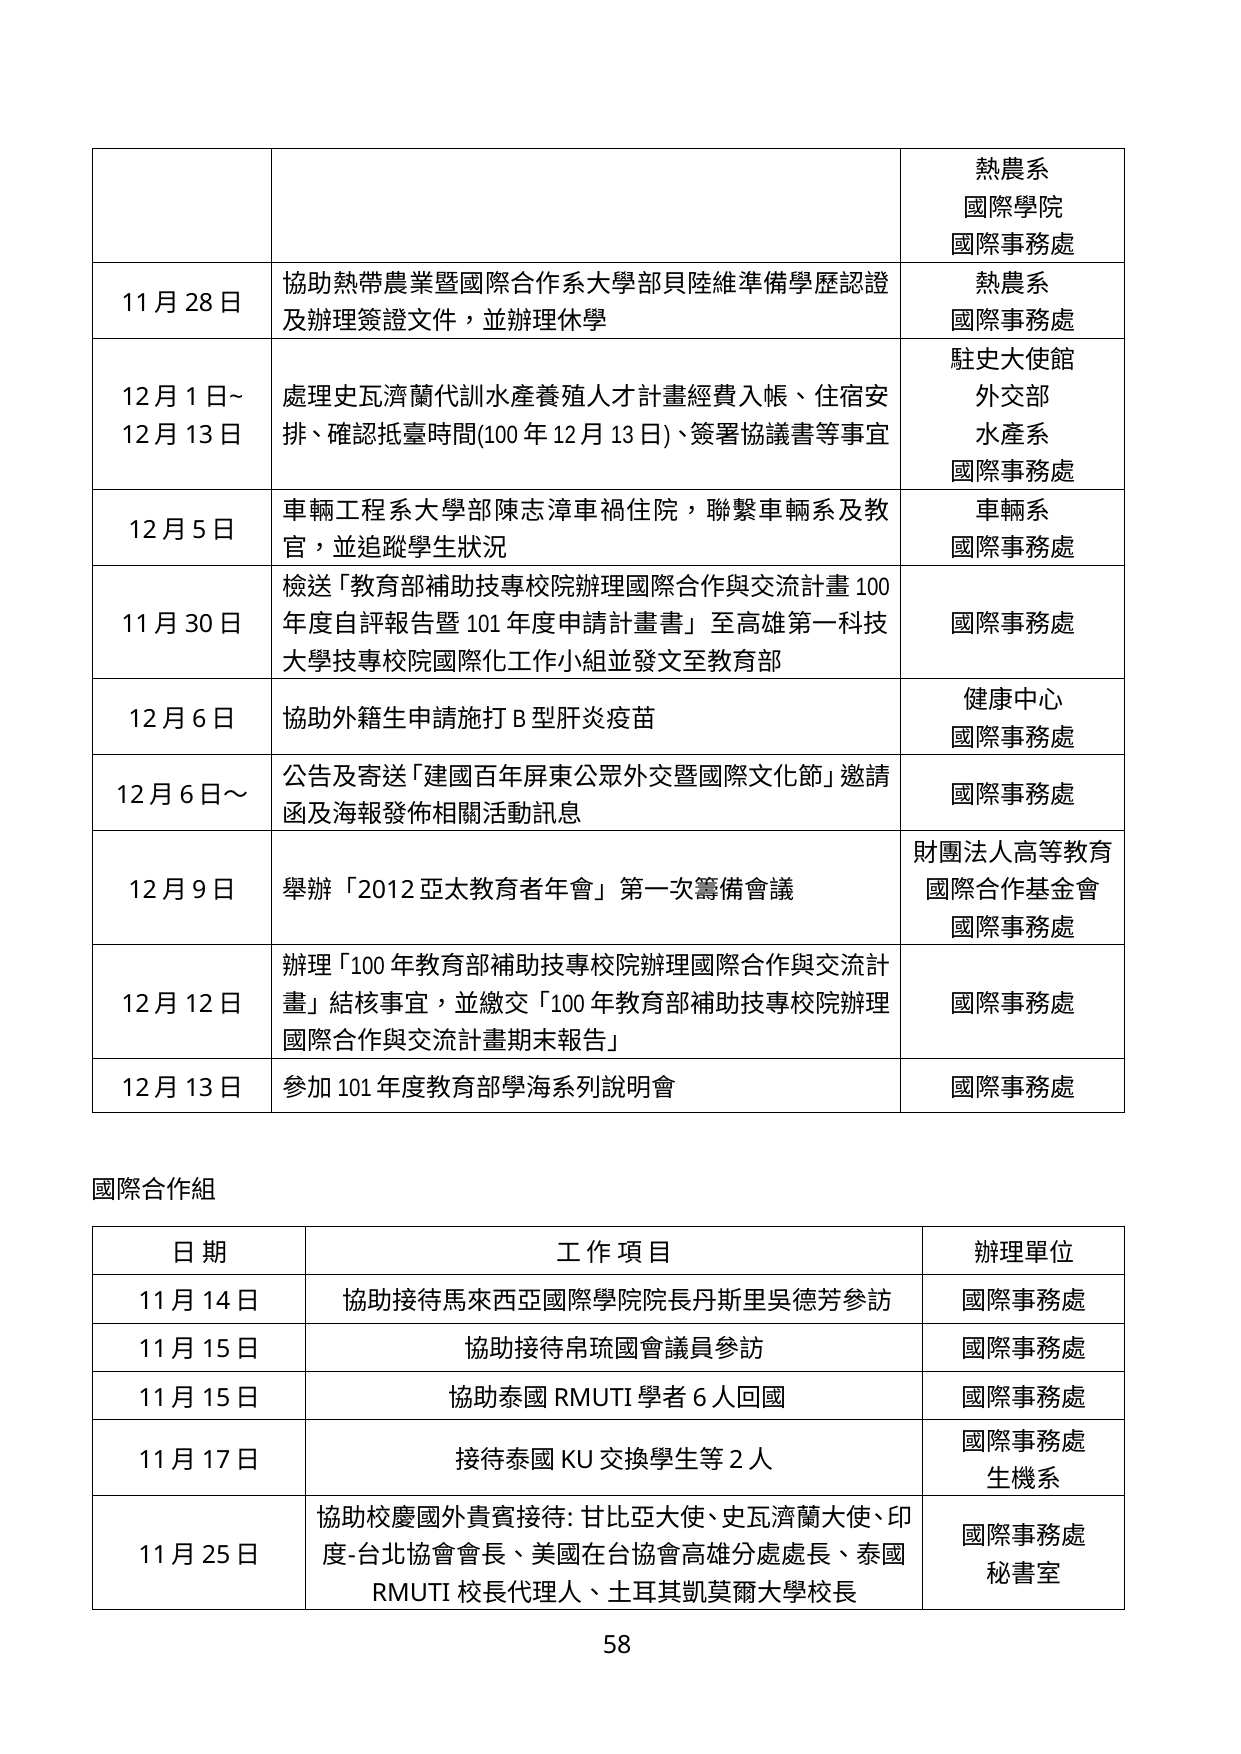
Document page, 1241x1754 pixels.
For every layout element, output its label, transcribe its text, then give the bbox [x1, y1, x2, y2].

table_cell 12月6日 [93, 679, 271, 754]
table_cell 12月12日 [93, 945, 271, 1057]
table_cell 車輛系 國際事務處 [901, 490, 1124, 565]
table_cell 國際事務處 [901, 945, 1124, 1057]
table_cell 11月17日 [93, 1420, 305, 1495]
table_cell 參加101年度教育部學海系列說明會 [272, 1059, 900, 1112]
table_cell 國際事務處 [901, 1059, 1124, 1112]
table_cell 11月15日 [93, 1324, 305, 1371]
table_cell 熱農系 國際事務處 [901, 263, 1124, 338]
table_cell 公告及寄送「建國百年屏東公眾外交暨國際文化節」邀請函及海報發佈相關活動訊息 [272, 755, 900, 830]
table_cell 11月28日 [93, 263, 271, 338]
table_cell 11月25日 [93, 1496, 305, 1609]
table_cell 國際事務處 生機系 [923, 1420, 1124, 1495]
table_cell 國際事務處 [901, 755, 1124, 830]
text 國際合作組 [92, 1169, 1136, 1207]
table_cell 12月6日～ [93, 755, 271, 830]
table_cell 處理史瓦濟蘭代訓水產養殖人才計畫經費入帳、住宿安排、確認抵臺時間(100年12月13日)、簽署協議書等事宜 [272, 339, 900, 489]
table_cell 舉辦「2012亞太教育者年會」第一次籌備會議 [272, 831, 900, 944]
table_cell 12月13日 [93, 1059, 271, 1112]
table_cell 國際事務處 秘書室 [923, 1496, 1124, 1609]
table_cell 協助外籍生申請施打B型肝炎疫苗 [272, 679, 900, 754]
table_header 日 期 [93, 1227, 305, 1274]
table_cell [272, 149, 900, 262]
table_header 辦理單位 [923, 1227, 1124, 1274]
table_cell 國際事務處 [923, 1275, 1124, 1322]
table_cell 協助泰國RMUTI學者6人回國 [306, 1372, 922, 1419]
table_cell 接待泰國KU交換學生等2人 [306, 1420, 922, 1495]
table_cell 國際事務處 [923, 1372, 1124, 1419]
table_cell 車輛工程系大學部陳志漳車禍住院，聯繫車輛系及教官，並追蹤學生狀況 [272, 490, 900, 565]
table_cell [93, 149, 271, 262]
table_cell 協助接待馬來西亞國際學院院長丹斯里吳德芳參訪 [306, 1275, 922, 1322]
table_cell 11月14日 [93, 1275, 305, 1322]
table_cell 國際事務處 [901, 566, 1124, 678]
table_cell 檢送「教育部補助技專校院辦理國際合作與交流計畫100年度自評報告暨101年度申請計畫書」至高雄第一科技大學技專校院國際化工作小組並發文至教育部 [272, 566, 900, 678]
table_cell 11月30日 [93, 566, 271, 678]
table_header 工 作 項 目 [306, 1227, 922, 1274]
table_cell 12月1日~ 12月13日 [93, 339, 271, 489]
table_cell 協助接待帛琉國會議員參訪 [306, 1324, 922, 1371]
table_cell 12月5日 [93, 490, 271, 565]
table_cell 駐史大使館 外交部 水產系 國際事務處 [901, 339, 1124, 489]
table_cell 辦理「100年教育部補助技專校院辦理國際合作與交流計畫」結核事宜，並繳交「100年教育部補助技專校院辦理國際合作與交流計畫期末報告」 [272, 945, 900, 1057]
table_cell 11月15日 [93, 1372, 305, 1419]
table_cell 熱農系 國際學院 國際事務處 [901, 149, 1124, 262]
table_cell 健康中心 國際事務處 [901, 679, 1124, 754]
table_cell 協助熱帶農業暨國際合作系大學部貝陸維準備學歷認證及辦理簽證文件，並辦理休學 [272, 263, 900, 338]
table_cell 國際事務處 [923, 1324, 1124, 1371]
table_cell 協助校慶國外貴賓接待: 甘比亞大使、史瓦濟蘭大使、印度-台北協會會長、美國在台協會高雄分處處長、泰國RMUTI 校長代理人、土耳其凱莫爾大學校長 [306, 1496, 922, 1609]
table_cell 財團法人高等教育國際合作基金會 國際事務處 [901, 831, 1124, 944]
table_cell 12月9日 [93, 831, 271, 944]
